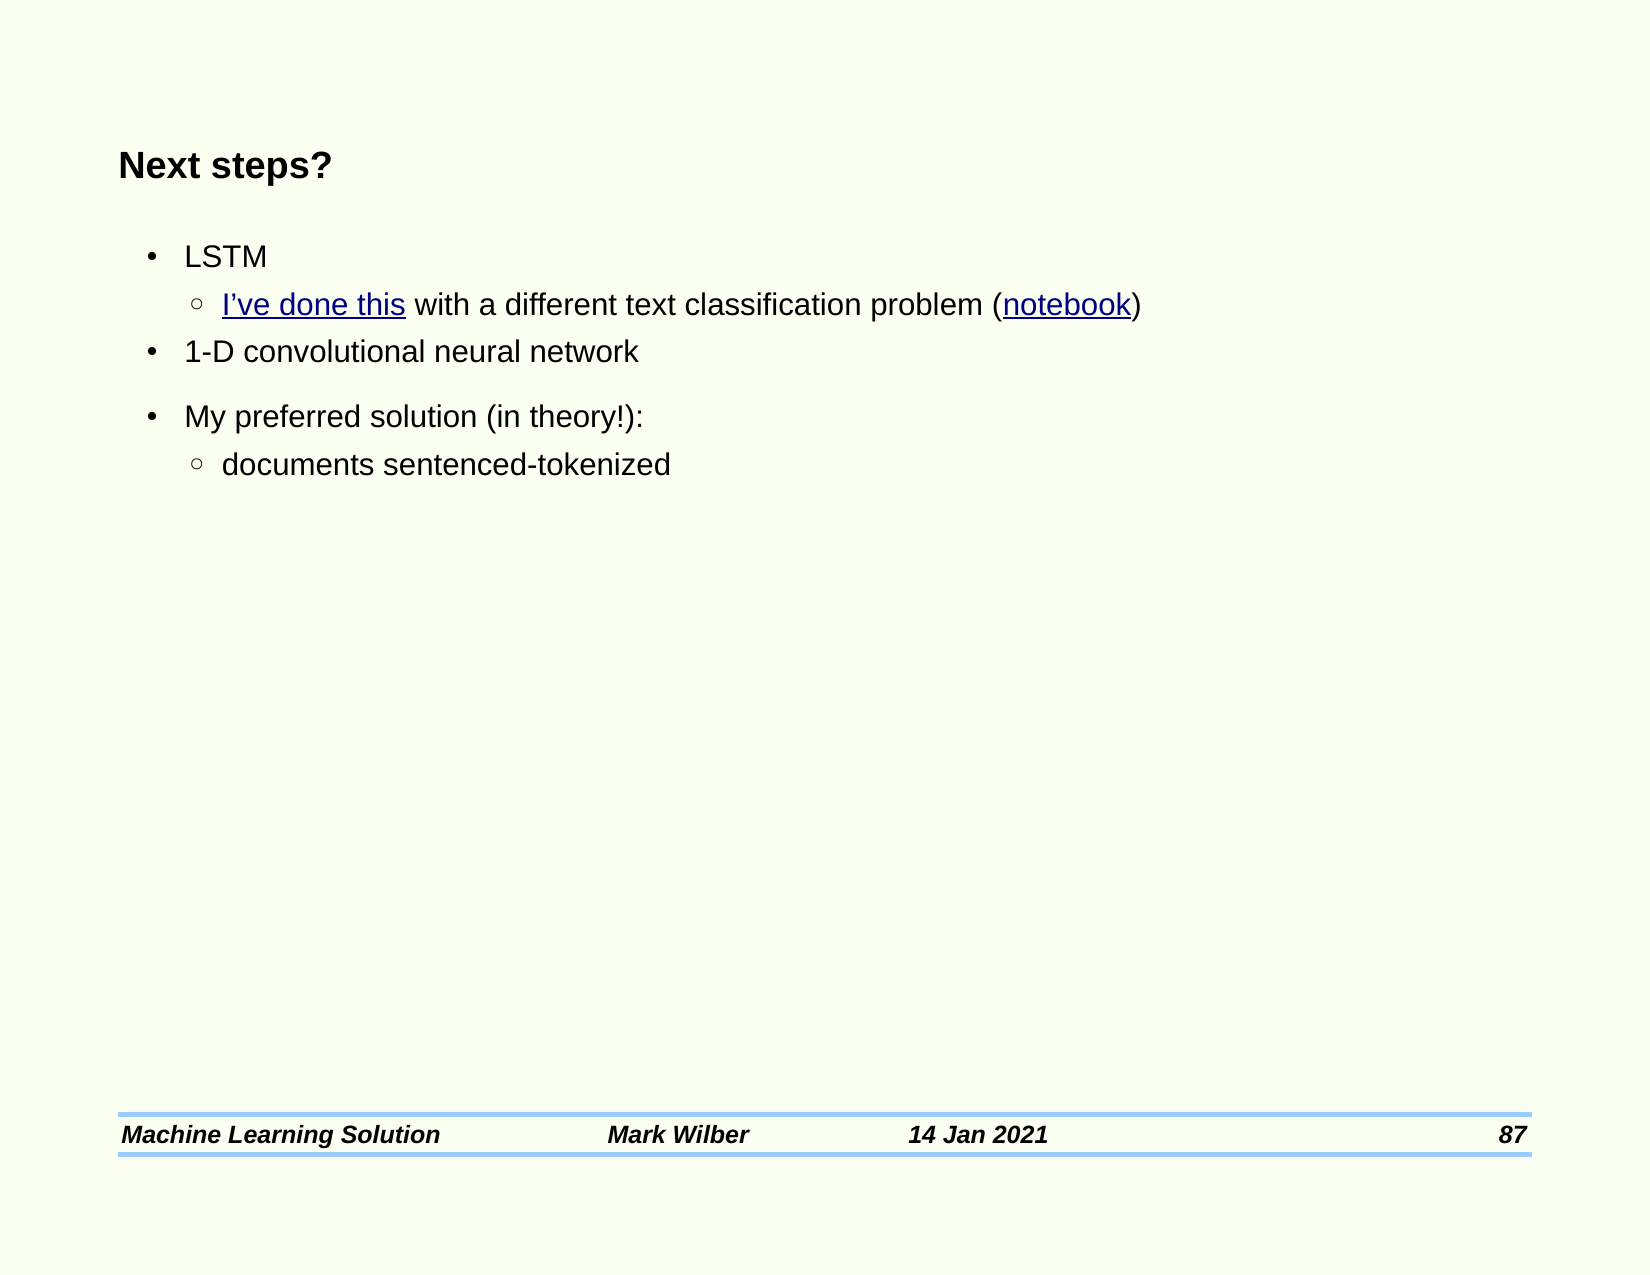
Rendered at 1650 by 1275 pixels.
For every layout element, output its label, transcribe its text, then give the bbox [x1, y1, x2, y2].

list I’ve done this with a different text classification problem (notebook) [184, 286, 1532, 322]
list documents sentenced-tokenized [184, 446, 1532, 482]
subtitle Next steps? [118, 143, 1532, 187]
list 1-D convolutional neural network [147, 333, 1532, 370]
list My preferred solution (in theory!): [147, 398, 1532, 434]
list LSTM [147, 238, 1532, 274]
